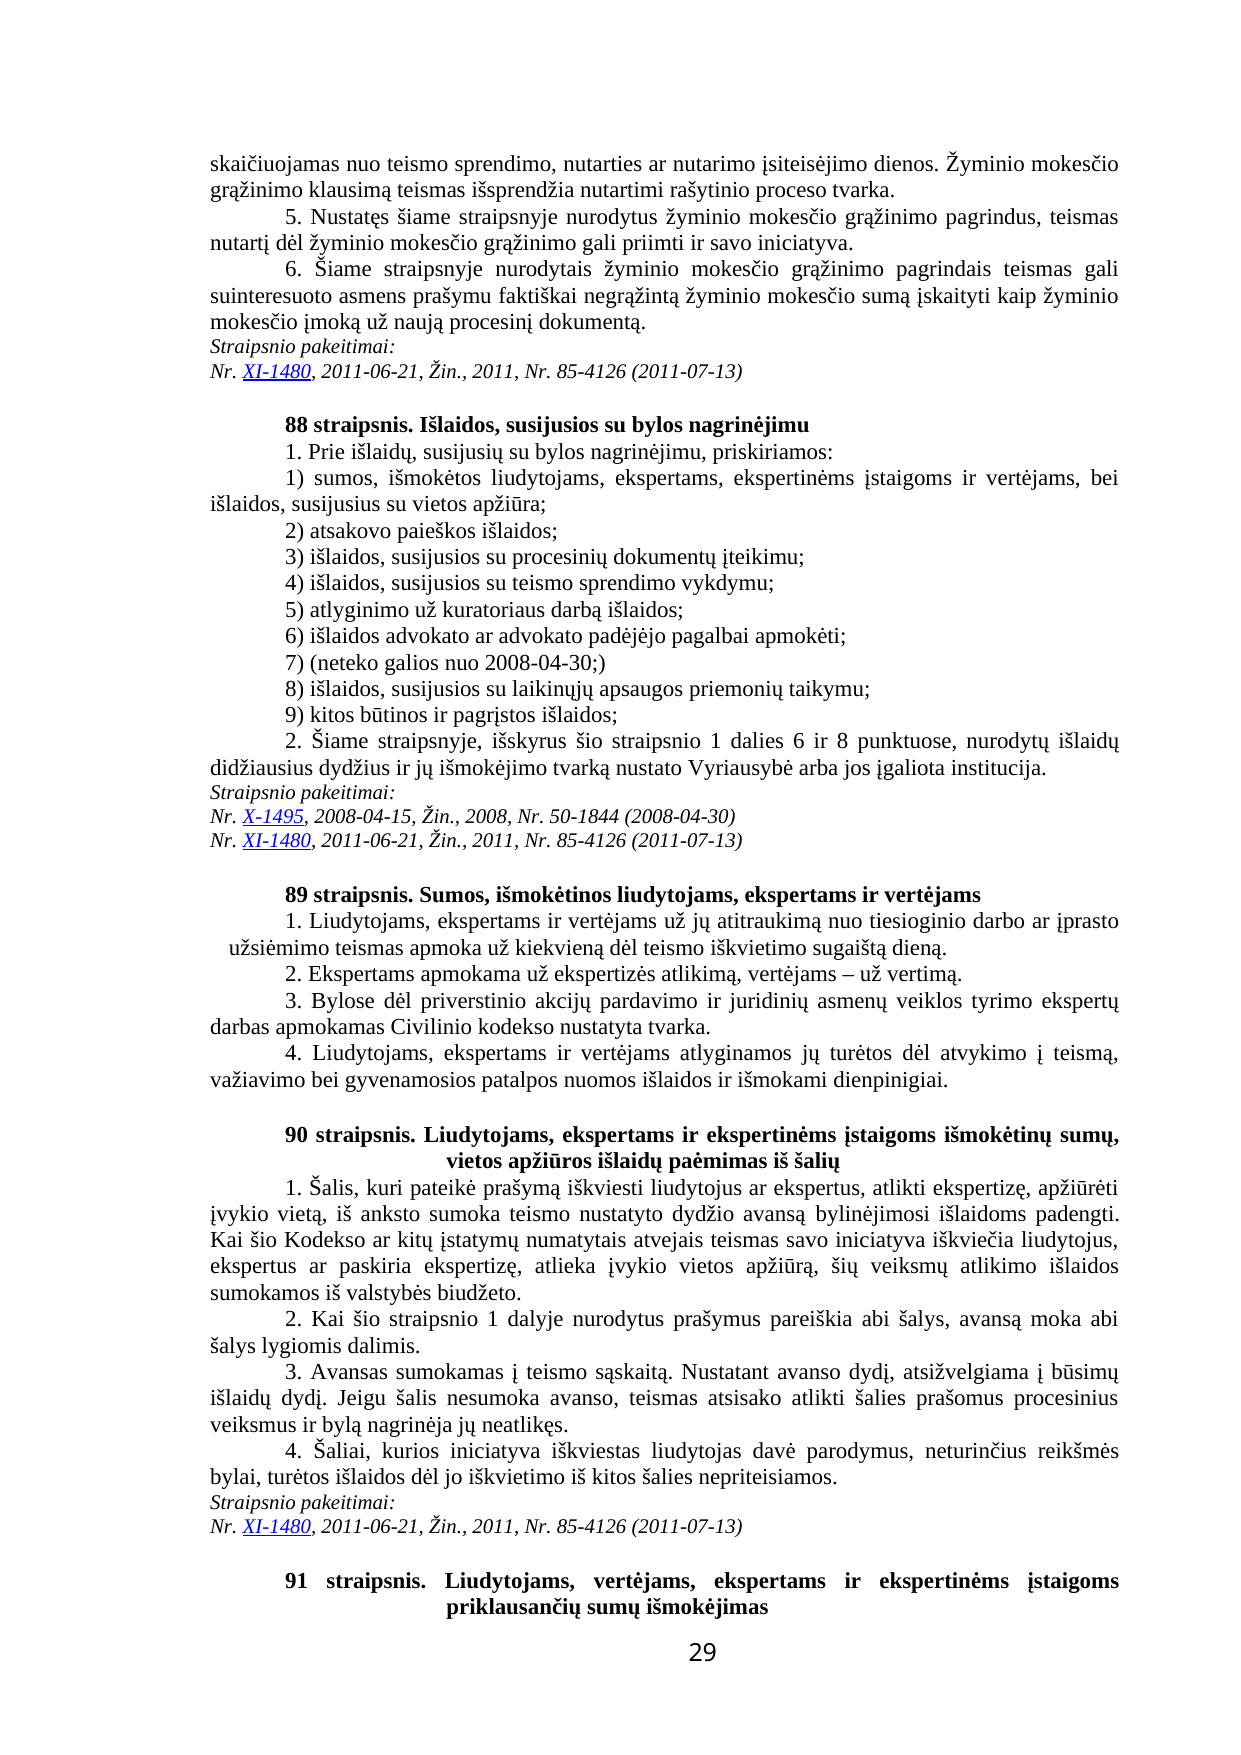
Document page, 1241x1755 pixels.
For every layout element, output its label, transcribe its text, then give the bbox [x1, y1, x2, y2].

text Straipsnio pakeitimai: [210, 780, 1120, 804]
text 4. Liudytojams, ekspertams ir vertėjams atlyginamos jų turėtos dėl atvykimo į teismą, važiavimo bei gyvenamosios patalpos nuomos išlaidos ir išmokami dienpinigiai. [210, 1039, 1120, 1092]
text 3. Bylose dėl priverstinio akcijų pardavimo ir juridinių asmenų veiklos tyrimo ekspertų darbas apmokamas Civilinio kodekso nustatyta tvarka. [210, 987, 1120, 1039]
text 1. Liudytojams, ekspertams ir vertėjams už jų atitraukimą nuo tiesioginio darbo ar įprasto užsiėmimo teismas apmoka už kiekvieną dėl teismo iškvietimo sugaištą dieną. [229, 908, 1120, 960]
text 2. Kai šio straipsnio 1 dalyje nurodytus prašymus pareiškia abi šalys, avansą moka abi šalys lygiomis dalimis. [210, 1305, 1120, 1358]
text 6. Šiame straipsnyje nurodytais žyminio mokesčio grąžinimo pagrindais teismas gali suinteresuoto asmens prašymu faktiškai negrąžintą žyminio mokesčio sumą įskaityti kaip žyminio mokesčio įmoką už naują procesinį dokumentą. [210, 255, 1120, 334]
text 1) sumos, išmokėtos liudytojams, ekspertams, ekspertinėms įstaigoms ir vertėjams, bei išlaidos, susijusius su vietos apžiūra; [210, 464, 1120, 517]
text Straipsnio pakeitimai: [210, 1490, 1120, 1514]
text 2. Ekspertams apmokama už ekspertizės atlikimą, vertėjams – už vertimą. [210, 960, 1120, 987]
text Nr. XI-1480, 2011-06-21, Žin., 2011, Nr. 85-4126 (2011-07-13) [210, 1514, 1120, 1538]
text 91 straipsnis. Liudytojams, vertėjams, ekspertams ir ekspertinėms įstaigoms priklausančių sumų išmokėjimas [285, 1567, 1120, 1619]
text 5. Nustatęs šiame straipsnyje nurodytus žyminio mokesčio grąžinimo pagrindus, teismas nutartį dėl žyminio mokesčio grąžinimo gali priimti ir savo iniciatyva. [210, 203, 1120, 255]
text 88 straipsnis. Išlaidos, susijusios su bylos nagrinėjimu [210, 411, 1120, 438]
text 3. Avansas sumokamas į teismo sąskaitą. Nustatant avanso dydį, atsižvelgiama į būsimų išlaidų dydį. Jeigu šalis nesumoka avanso, teismas atsisako atlikti šalies prašomus procesinius veiksmus ir bylą nagrinėja jų neatlikęs. [210, 1358, 1120, 1437]
text 89 straipsnis. Sumos, išmokėtinos liudytojams, ekspertams ir vertėjams [210, 881, 1120, 908]
text 5) atlyginimo už kuratoriaus darbą išlaidos; [210, 596, 1120, 622]
text 4) išlaidos, susijusios su teismo sprendimo vykdymu; [210, 569, 1120, 596]
text 9) kitos būtinos ir pagrįstos išlaidos; [210, 701, 1120, 728]
text skaičiuojamas nuo teismo sprendimo, nutarties ar nutarimo įsiteisėjimo dienos. Žyminio mokesčio grąžinimo klausimą teismas išsprendžia nutartimi rašytinio proceso tvarka. [210, 150, 1120, 203]
text 1. Šalis, kuri pateikė prašymą iškviesti liudytojus ar ekspertus, atlikti ekspertizę, apžiūrėti įvykio vietą, iš anksto sumoka teismo nustatyto dydžio avansą bylinėjimosi išlaidoms padengti. Kai šio Kodekso ar kitų įstatymų numatytais atvejais teismas savo iniciatyva iškviečia liudytojus, ekspertus ar paskiria ekspertizę, atlieka įvykio vietos apžiūrą, šių veiksmų atlikimo išlaidos sumokamos iš valstybės biudžeto. [210, 1173, 1120, 1305]
text 2) atsakovo paieškos išlaidos; [210, 517, 1120, 543]
text 3) išlaidos, susijusios su procesinių dokumentų įteikimu; [210, 543, 1120, 569]
text 7) (neteko galios nuo 2008-04-30;) [210, 648, 1120, 675]
text Nr. X-1495, 2008-04-15, Žin., 2008, Nr. 50-1844 (2008-04-30) [210, 804, 1120, 828]
text Straipsnio pakeitimai: [210, 334, 1120, 358]
text 6) išlaidos advokato ar advokato padėjėjo pagalbai apmokėti; [210, 622, 1120, 648]
text 2. Šiame straipsnyje, išskyrus šio straipsnio 1 dalies 6 ir 8 punktuose, nurodytų išlaidų didžiausius dydžius ir jų išmokėjimo tvarką nustato Vyriausybė arba jos įgaliota institucija. [210, 728, 1120, 780]
text 90 straipsnis. Liudytojams, ekspertams ir ekspertinėms įstaigoms išmokėtinų sumų, vietos apžiūros išlaidų paėmimas iš šalių [285, 1121, 1120, 1173]
text Nr. XI-1480, 2011-06-21, Žin., 2011, Nr. 85-4126 (2011-07-13) [210, 828, 1120, 852]
text 8) išlaidos, susijusios su laikinųjų apsaugos priemonių taikymu; [210, 675, 1120, 701]
text Nr. XI-1480, 2011-06-21, Žin., 2011, Nr. 85-4126 (2011-07-13) [210, 358, 1120, 383]
text 1. Prie išlaidų, susijusių su bylos nagrinėjimu, priskiriamos: [210, 438, 1120, 464]
text 4. Šaliai, kurios iniciatyva iškviestas liudytojas davė parodymus, neturinčius reikšmės bylai, turėtos išlaidos dėl jo iškvietimo iš kitos šalies nepriteisiamos. [210, 1437, 1120, 1490]
